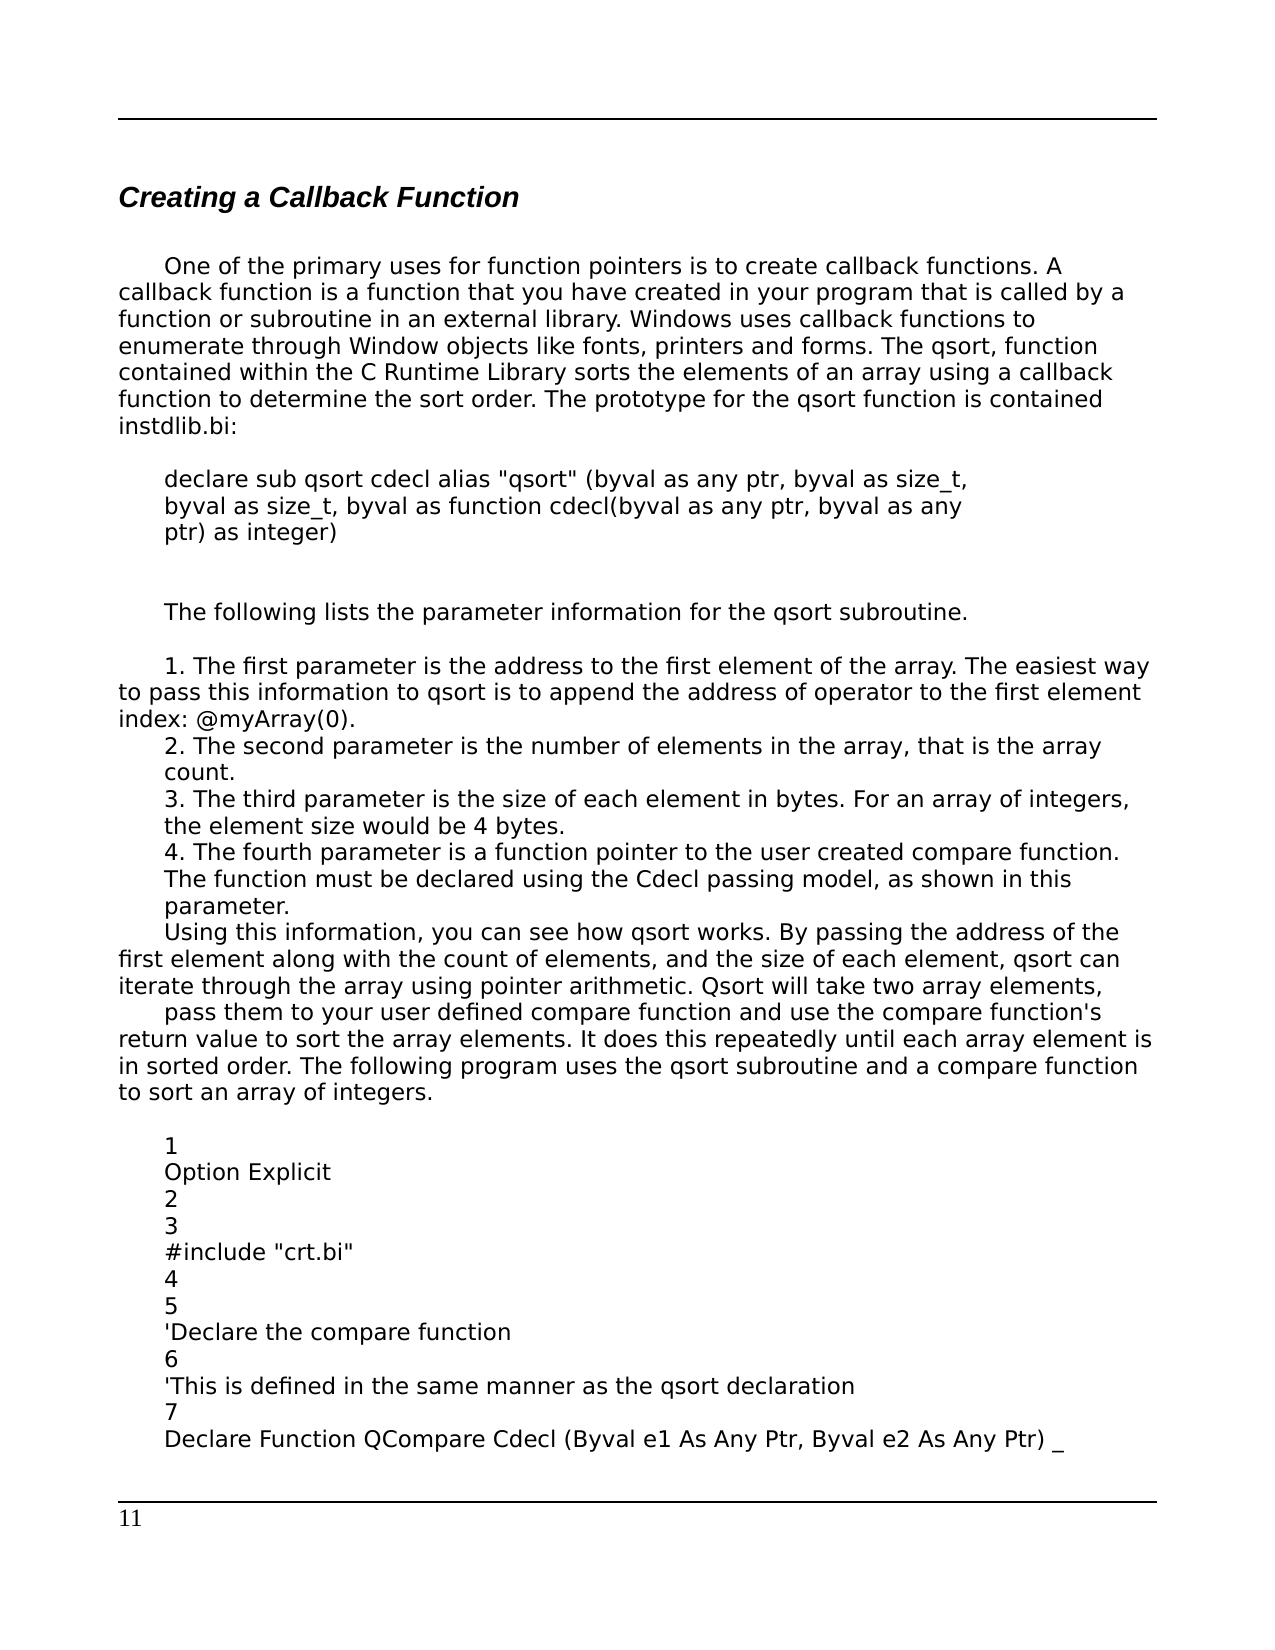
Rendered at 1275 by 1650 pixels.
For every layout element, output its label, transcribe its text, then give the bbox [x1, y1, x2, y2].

text 2 [118, 1186, 1157, 1213]
text parameter. [118, 893, 1157, 919]
text 'Declare the compare function [118, 1319, 1157, 1346]
text 1 [118, 1133, 1157, 1159]
text byval as size_t, byval as function cdecl(byval as any ptr, byval as any [118, 493, 1157, 519]
text count. [118, 759, 1157, 786]
text #include "crt.bi" [118, 1239, 1157, 1266]
text 6 [118, 1346, 1157, 1373]
text 1. The first parameter is the address to the first element of the array. The easiest way to pass this information to qsort is to append the address of operator to the first element index: @myArray(0). [118, 653, 1157, 733]
subtitle Creating a Callback Function [118, 180, 1157, 214]
text 3 [118, 1213, 1157, 1239]
text declare sub qsort cdecl alias "qsort" (byval as any ptr, byval as size_t, [118, 466, 1157, 493]
text 2. The second parameter is the number of elements in the array, that is the array [118, 733, 1157, 759]
text 5 [118, 1293, 1157, 1319]
text pass them to your user defined compare function and use the compare function's return value to sort the array elements. It does this repeatedly until each array element is in sorted order. The following program uses the qsort subroutine and a compare function to sort an array of integers. [118, 999, 1157, 1106]
text Declare Function QCompare Cdecl (Byval e1 As Any Ptr, Byval e2 As Any Ptr) _ [118, 1426, 1157, 1453]
text One of the primary uses for function pointers is to create callback functions. A callback function is a function that you have created in your program that is called by a function or subroutine in an external library. Windows uses callback functions to enumerate through Window objects like fonts, printers and forms. The qsort, function contained within the C Runtime Library sorts the elements of an array using a callback function to determine the sort order. The prototype for the qsort function is contained instdlib.bi: [118, 253, 1157, 439]
text 7 [118, 1399, 1157, 1426]
text The function must be declared using the Cdecl passing model, as shown in this [118, 866, 1157, 893]
text Using this information, you can see how qsort works. By passing the address of the first element along with the count of elements, and the size of each element, qsort can iterate through the array using pointer arithmetic. Qsort will take two array elements, [118, 919, 1157, 999]
text 4. The fourth parameter is a function pointer to the user created compare function. [118, 839, 1157, 866]
text the element size would be 4 bytes. [118, 813, 1157, 839]
text 'This is defined in the same manner as the qsort declaration [118, 1373, 1157, 1399]
text ptr) as integer) [118, 519, 1157, 546]
text 4 [118, 1266, 1157, 1293]
text Option Explicit [118, 1159, 1157, 1186]
text 3. The third parameter is the size of each element in bytes. For an array of integers, [118, 786, 1157, 813]
text The following lists the parameter information for the qsort subroutine. [118, 599, 1157, 626]
